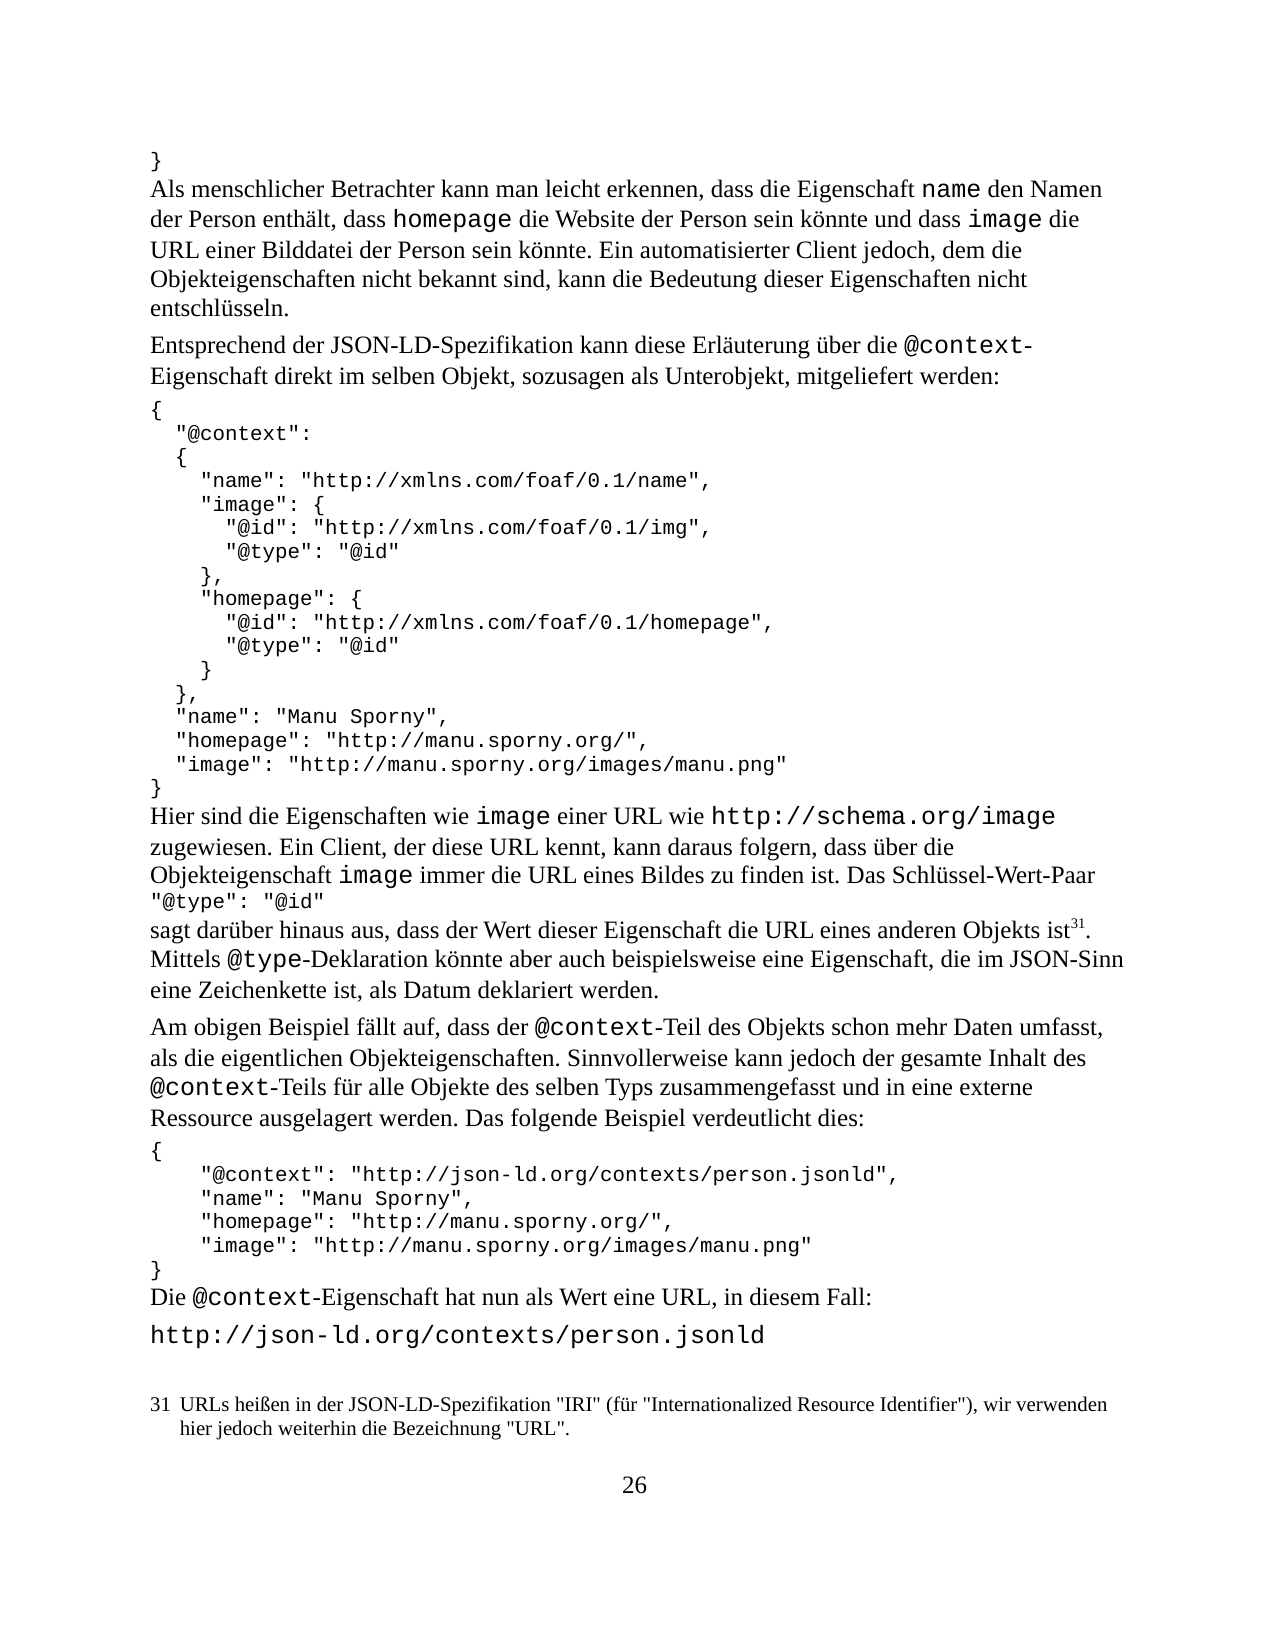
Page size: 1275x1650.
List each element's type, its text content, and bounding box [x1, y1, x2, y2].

text http://json-ld.org/contexts/person.jsonld [150, 1322, 1125, 1351]
text "@type": "@id" [150, 636, 1125, 659]
text URLs heißen in der JSON-LD-Spezifikation "IRI" (für "Internationalized Resource Identifier"), wir verwenden hier jedoch weiterhin die Bezeichnung "URL". [150, 1392, 1125, 1440]
text "@id": "http://xmlns.com/foaf/0.1/homepage", [150, 612, 1125, 636]
text "@type": "@id" [150, 891, 1125, 915]
text } [150, 659, 1125, 683]
text "name": "Manu Sporny", [150, 1188, 1125, 1211]
text }, [150, 683, 1125, 706]
text "@context": "http://json-ld.org/contexts/person.jsonld", [150, 1164, 1125, 1188]
text Die @context-Eigenschaft hat nun als Wert eine URL, in diesem Fall: [150, 1282, 1125, 1313]
text "image": { [150, 494, 1125, 517]
text "homepage": { [150, 588, 1125, 612]
text Am obigen Beispiel fällt auf, dass der @context-Teil des Objekts schon mehr Daten umfasst, als die eigentlichen Objekteigenschaften. Sinnvollerweise kann jedoch der gesamte Inhalt des @context-Teils für alle Objekte des selben Typs zusammengefasst und in eine externe Ressource ausgelagert werden. Das folgende Beispiel verdeutlicht dies: [150, 1012, 1125, 1132]
text } [150, 1259, 1125, 1282]
text "name": "http://xmlns.com/foaf/0.1/name", [150, 470, 1125, 494]
text "@id": "http://xmlns.com/foaf/0.1/img", [150, 517, 1125, 541]
text "homepage": "http://manu.sporny.org/", [150, 730, 1125, 754]
text "homepage": "http://manu.sporny.org/", [150, 1211, 1125, 1235]
text Hier sind die Eigenschaften wie image einer URL wie http://schema.org/image zugewiesen. Ein Client, der diese URL kennt, kann daraus folgern, dass über die Objekteigenschaft image immer die URL eines Bildes zu finden ist. Das Schlüssel-Wert-Paar [150, 801, 1125, 891]
text "name": "Manu Sporny", [150, 706, 1125, 730]
text { [150, 399, 1125, 423]
text "image": "http://manu.sporny.org/images/manu.png" [150, 1235, 1125, 1259]
text "@context": [150, 423, 1125, 446]
text } [150, 777, 1125, 801]
text } [150, 150, 1125, 174]
text { [150, 1141, 1125, 1164]
text Als menschlicher Betrachter kann man leicht erkennen, dass die Eigenschaft name den Namen der Person enthält, dass homepage die Website der Person sein könnte und dass image die URL einer Bilddatei der Person sein könnte. Ein automatisierter Client jedoch, dem die Objekteigenschaften nicht bekannt sind, kann die Bedeutung dieser Eigenschaften nicht entschlüsseln. [150, 174, 1125, 322]
text "@type": "@id" [150, 541, 1125, 564]
text sagt darüber hinaus aus, dass der Wert dieser Eigenschaft die URL eines anderen Objekts ist. Mittels @type-Deklaration könnte aber auch beispielsweise eine Eigenschaft, die im JSON-Sinn eine Zeichenkette ist, als Datum deklariert werden. [150, 915, 1125, 1003]
text "image": "http://manu.sporny.org/images/manu.png" [150, 754, 1125, 777]
text }, [150, 564, 1125, 588]
text { [150, 446, 1125, 470]
text Entsprechend der JSON-LD-Spezifikation kann diese Erläuterung über die @context-Eigenschaft direkt im selben Objekt, sozusagen als Unterobjekt, mitgeliefert werden: [150, 331, 1125, 390]
